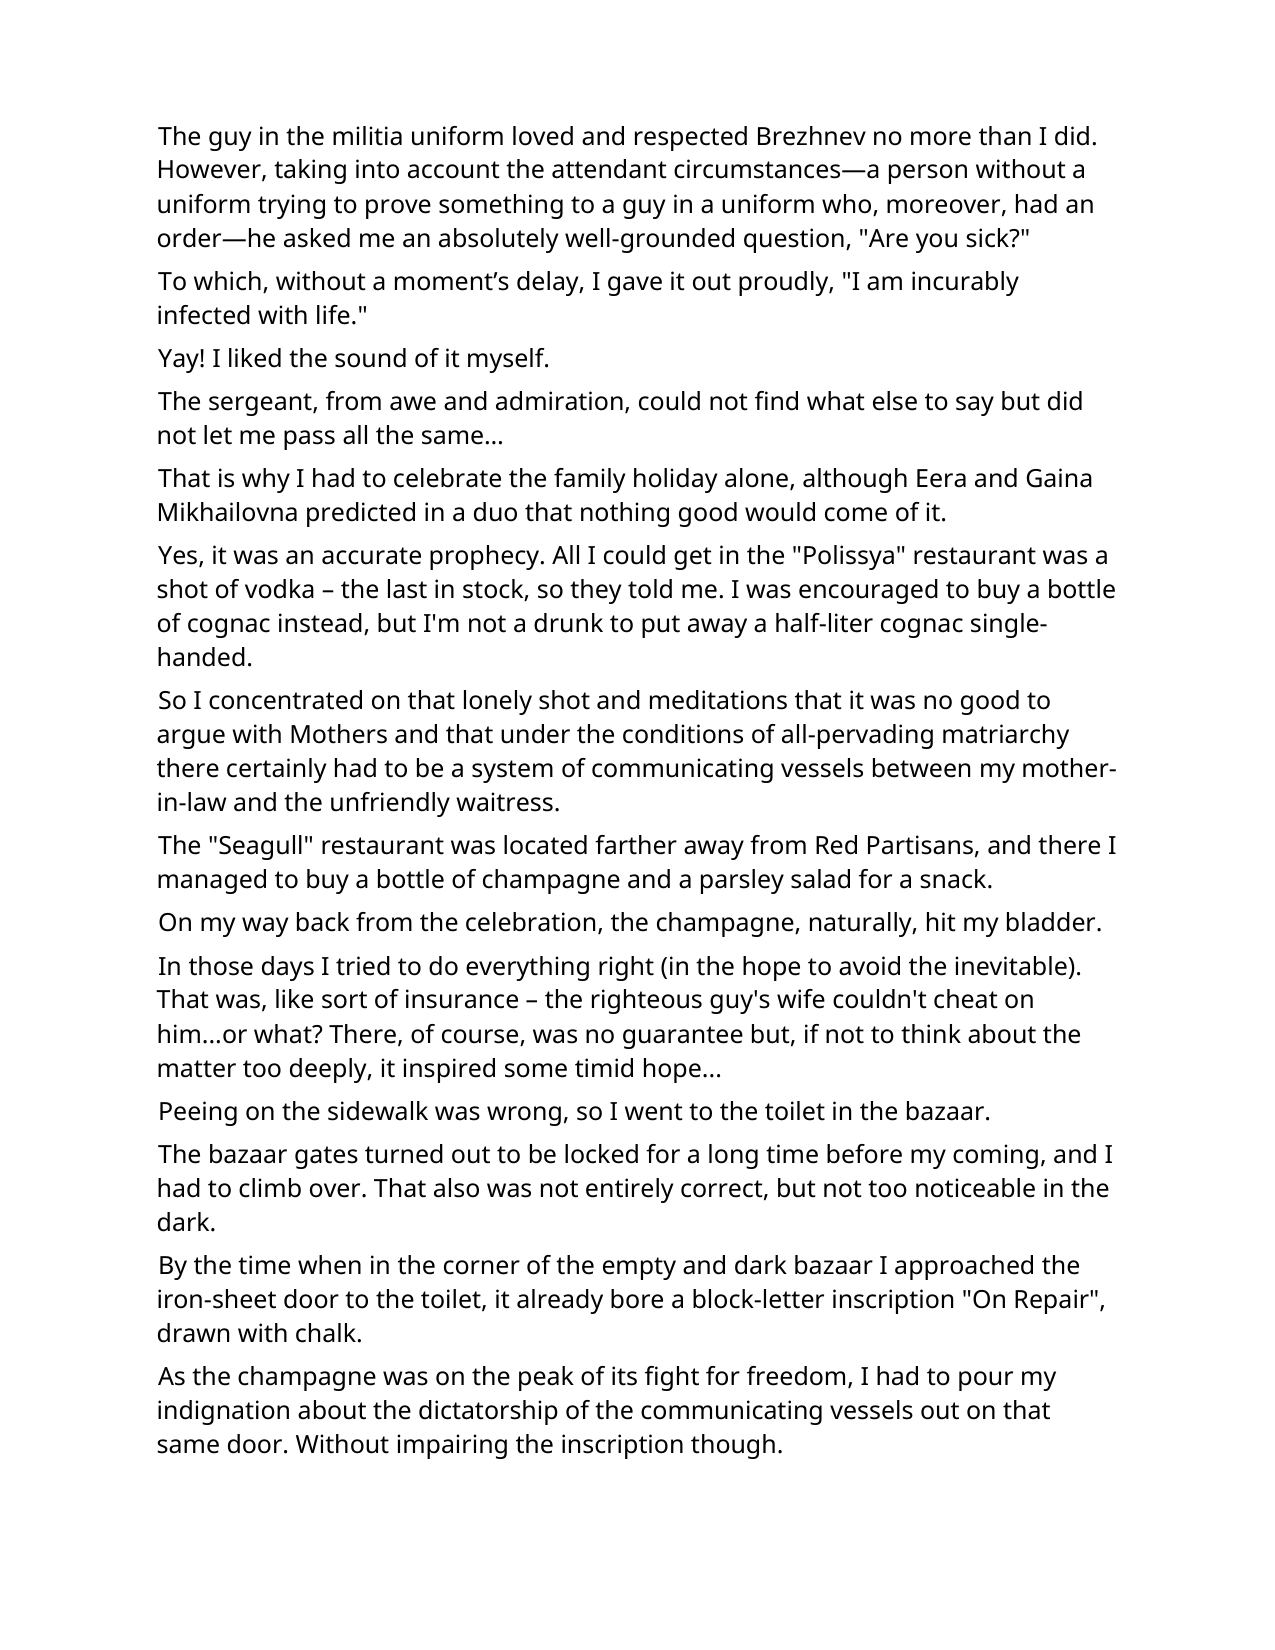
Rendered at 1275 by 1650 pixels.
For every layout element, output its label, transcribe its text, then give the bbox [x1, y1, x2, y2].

text As the champagne was on the peak of its fight for freedom, I had to pour my indignation about the dictatorship of the communicating vessels out on that same door. Without impairing the inscription though. [156, 1359, 1118, 1461]
text The guy in the militia uniform loved and respected Brezhnev no more than I did. However, taking into account the attendant circumstances—a person without a uniform trying to prove something to a guy in a uniform who, moreover, had an order—he asked me an absolutely well-grounded question, "Are you sick?" [156, 118, 1118, 254]
text So I concentrated on that lonely shot and meditations that it was no good to argue with Mothers and that under the conditions of all-pervading matriarchy there certainly had to be a system of communicating vessels between my mother-in-law and the unfriendly waitress. [156, 683, 1118, 819]
text Yes, it was an accurate prophecy. All I could get in the "Polissya" restaurant was a shot of vodka – the last in stock, so they told me. I was encouraged to buy a bottle of cognac instead, but I'm not a drunk to put away a half-liter cognac single-handed. [156, 538, 1118, 674]
text The sergeant, from awe and admiration, could not find what else to say but did not let me pass all the same… [156, 383, 1118, 452]
text The "Seagull" restaurant was located farther away from Red Partisans, and there I managed to buy a bottle of champagne and a parsley salad for a snack. [156, 828, 1118, 896]
text The bazaar gates turned out to be locked for a long time before my coming, and I had to climb over. That also was not entirely correct, but not too noticeable in the dark. [156, 1136, 1118, 1238]
text On my way back from the celebration, the champagne, naturally, hit my bladder. [156, 905, 1118, 939]
text That is why I had to celebrate the family holiday alone, although Eera and Gaina Mikhailovna predicted in a duo that nothing good would come of it. [156, 461, 1118, 529]
text To which, without a moment’s delay, I gave it out proudly, "I am incurably infected with life." [156, 263, 1118, 331]
text Peeing on the sidewalk was wrong, so I went to the toilet in the bazaar. [156, 1093, 1118, 1127]
text In those days I tried to do everything right (in the hope to avoid the inevitable). That was, like sort of insurance – the righteous guy's wife couldn't cheat on him...or what? There, of course, was no guarantee but, if not to think about the matter too deeply, it inspired some timid hope... [156, 948, 1118, 1084]
text Yay! I liked the sound of it myself. [156, 340, 1118, 374]
text By the time when in the corner of the empty and dark bazaar I approached the iron-sheet door to the toilet, it already bore a block-letter inscription "On Repair", drawn with chalk. [156, 1247, 1118, 1350]
